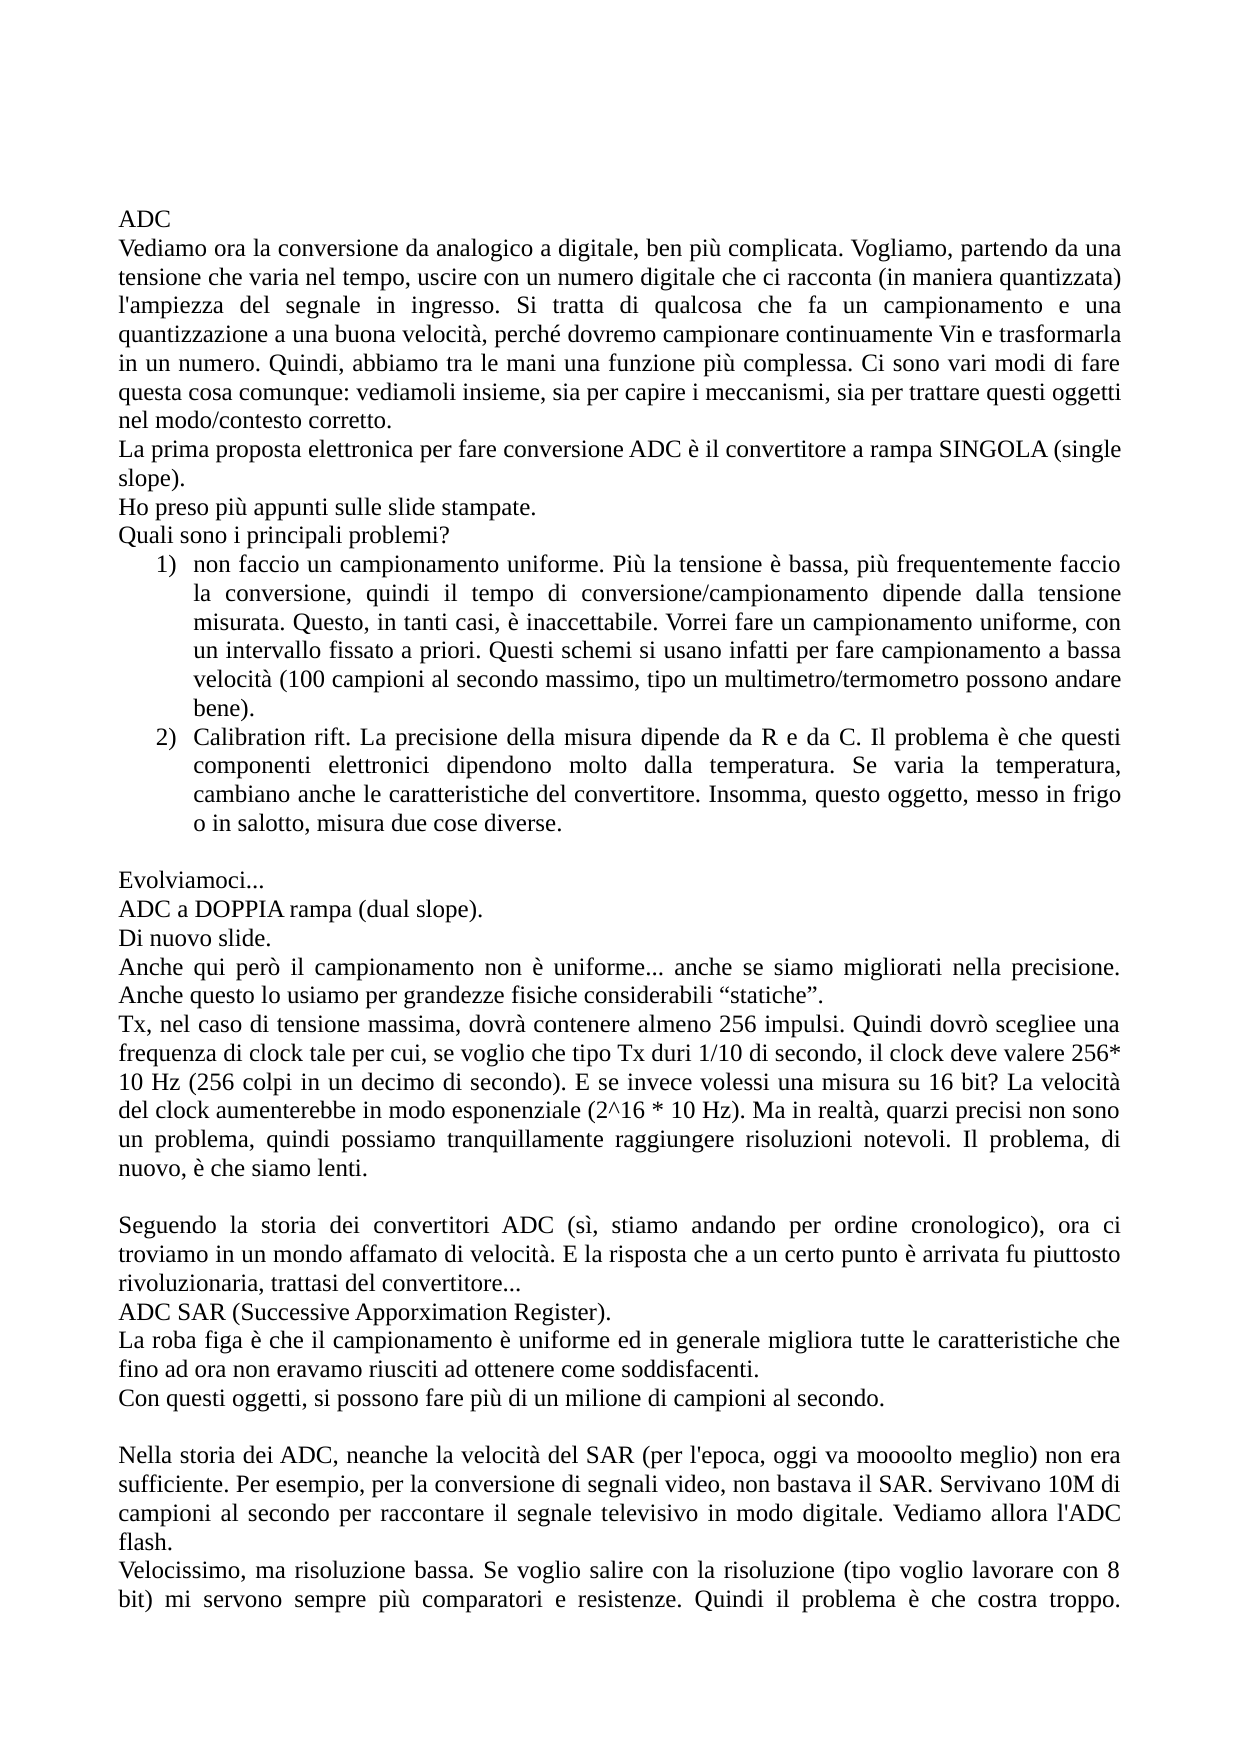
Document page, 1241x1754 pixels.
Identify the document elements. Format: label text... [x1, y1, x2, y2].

text ADC a DOPPIA rampa (dual slope). [118, 894, 1122, 923]
text ADC SAR (Successive Apporximation Register). [118, 1297, 1122, 1326]
text Seguendo la storia dei convertitori ADC (sì, stiamo andando per ordine cronologico), ora ci troviamo in un mondo affamato di velocità. E la risposta che a un certo punto è arrivata fu piuttosto rivoluzionaria, trattasi del convertitore... [118, 1211, 1122, 1297]
text Vediamo ora la conversione da analogico a digitale, ben più complicata. Vogliamo, partendo da una tensione che varia nel tempo, uscire con un numero digitale che ci racconta (in maniera quantizzata) l'ampiezza del segnale in ingresso. Si tratta di qualcosa che fa un campionamento e una quantizzazione a una buona velocità, perché dovremo campionare continuamente Vin e trasformarla in un numero. Quindi, abbiamo tra le mani una funzione più complessa. Ci sono vari modi di fare questa cosa comunque: vediamoli insieme, sia per capire i meccanismi, sia per trattare questi oggetti nel modo/contesto corretto. [118, 233, 1122, 434]
text Nella storia dei ADC, neanche la velocità del SAR (per l'epoca, oggi va moooolto meglio) non era sufficiente. Per esempio, per la conversione di segnali video, non bastava il SAR. Servivano 10M di campioni al secondo per raccontare il segnale televisivo in modo digitale. Vediamo allora l'ADC flash. [118, 1441, 1122, 1556]
text La roba figa è che il campionamento è uniforme ed in generale migliora tutte le caratteristiche che fino ad ora non eravamo riusciti ad ottenere come soddisfacenti. [118, 1326, 1122, 1383]
list Calibration rift. La precisione della misura dipende da R e da C. Il problema è che questi componenti elettronici dipendono molto dalla temperatura. Se varia la temperatura, cambiano anche le caratteristiche del convertitore. Insomma, questo oggetto, messo in frigo o in salotto, misura due cose diverse. [156, 722, 1122, 837]
text ADC [118, 204, 1122, 233]
text Di nuovo slide. [118, 923, 1122, 952]
text Velocissimo, ma risoluzione bassa. Se voglio salire con la risoluzione (tipo voglio lavorare con 8 bit) mi servono sempre più comparatori e resistenze. Quindi il problema è che costra troppo. [118, 1556, 1122, 1613]
text Quali sono i principali problemi? [118, 521, 1122, 549]
text La prima proposta elettronica per fare conversione ADC è il convertitore a rampa SINGOLA (single slope). [118, 434, 1122, 492]
text Tx, nel caso di tensione massima, dovrà contenere almeno 256 impulsi. Quindi dovrò scegliee una frequenza di clock tale per cui, se voglio che tipo Tx duri 1/10 di secondo, il clock deve valere 256* 10 Hz (256 colpi in un decimo di secondo). E se invece volessi una misura su 16 bit? La velocità del clock aumenterebbe in modo esponenziale (2^16 * 10 Hz). Ma in realtà, quarzi precisi non sono un problema, quindi possiamo tranquillamente raggiungere risoluzioni notevoli. Il problema, di nuovo, è che siamo lenti. [118, 1009, 1122, 1182]
list non faccio un campionamento uniforme. Più la tensione è bassa, più frequentemente faccio la conversione, quindi il tempo di conversione/campionamento dipende dalla tensione misurata. Questo, in tanti casi, è inaccettabile. Vorrei fare un campionamento uniforme, con un intervallo fissato a priori. Questi schemi si usano infatti per fare campionamento a bassa velocità (100 campioni al secondo massimo, tipo un multimetro/termometro possono andare bene). [156, 549, 1122, 722]
text Ho preso più appunti sulle slide stampate. [118, 492, 1122, 521]
text Anche qui però il campionamento non è uniforme... anche se siamo migliorati nella precisione. Anche questo lo usiamo per grandezze fisiche considerabili “statiche”. [118, 952, 1122, 1009]
text Evolviamoci... [118, 866, 1122, 894]
text Con questi oggetti, si possono fare più di un milione di campioni al secondo. [118, 1383, 1122, 1412]
